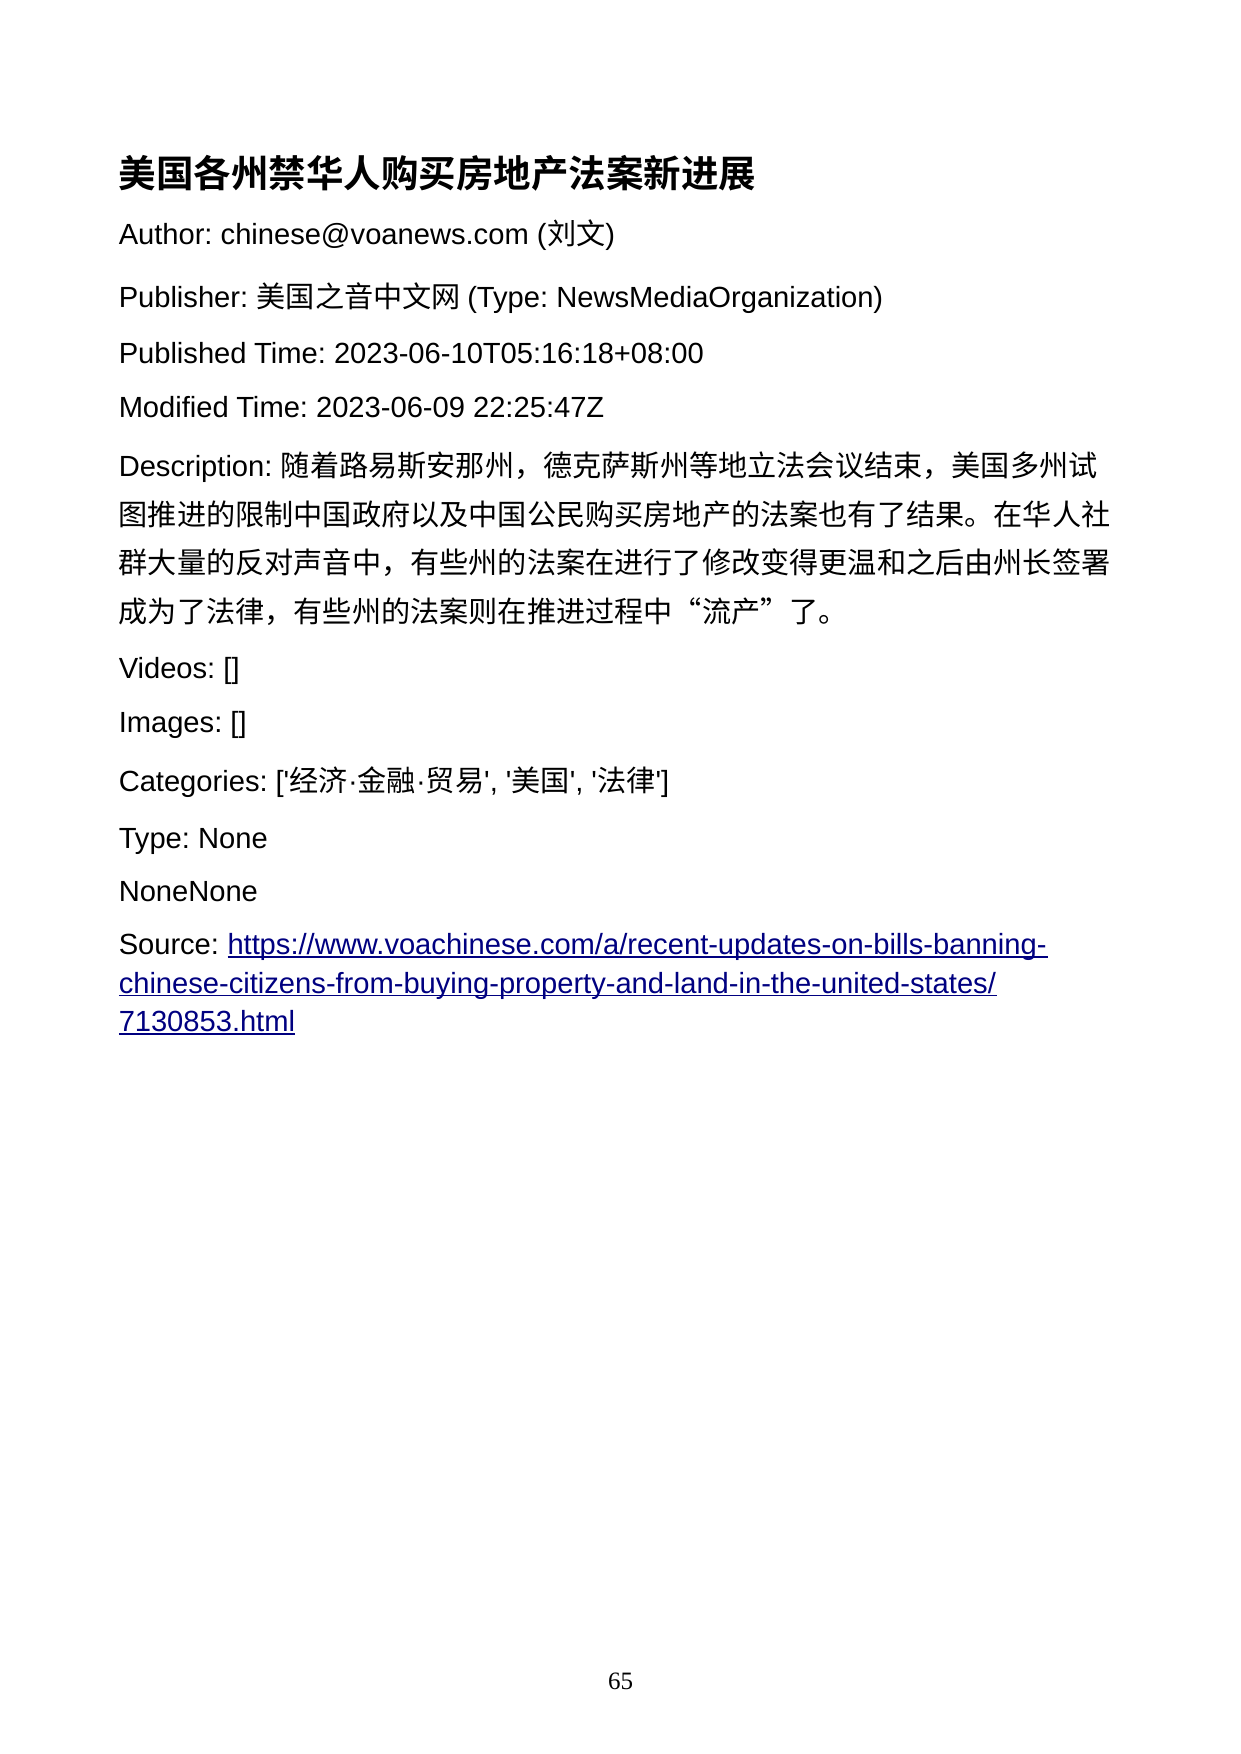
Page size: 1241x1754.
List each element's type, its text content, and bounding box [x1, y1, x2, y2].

text Type: None [118, 821, 1122, 854]
text Source: https://www.voachinese.com/a/recent-updates-on-bills-banning-chinese-citizens-from-buying-property-and-land-in-the-united-states/7130853.html [118, 927, 1122, 1038]
text Description: 随着路易斯安那州，德克萨斯州等地立法会议结束，美国多州试图推进的限制中国政府以及中国公民购买房地产的法案也有了结果。在华人社群大量的反对声音中，有些州的法案在进行了修改变得更温和之后由州长签署成为了法律，有些州的法案则在推进过程中“流产”了。 [118, 443, 1122, 631]
text Categories: ['经济·金融·贸易', '美国', '法律'] [118, 758, 1122, 800]
text Author: chinese@voanews.com (刘文) [118, 210, 1122, 253]
subtitle 美国各州禁华人购买房地产法案新进展 [118, 143, 1122, 198]
text Published Time: 2023-06-10T05:16:18+08:00 [118, 337, 1122, 370]
text Videos: [] [118, 652, 1122, 685]
text Images: [] [118, 705, 1122, 738]
text NoneNone [118, 874, 1122, 908]
text Publisher: 美国之音中文网 (Type: NewsMediaOrganization) [118, 273, 1122, 316]
text Modified Time: 2023-06-09 22:25:47Z [118, 390, 1122, 423]
